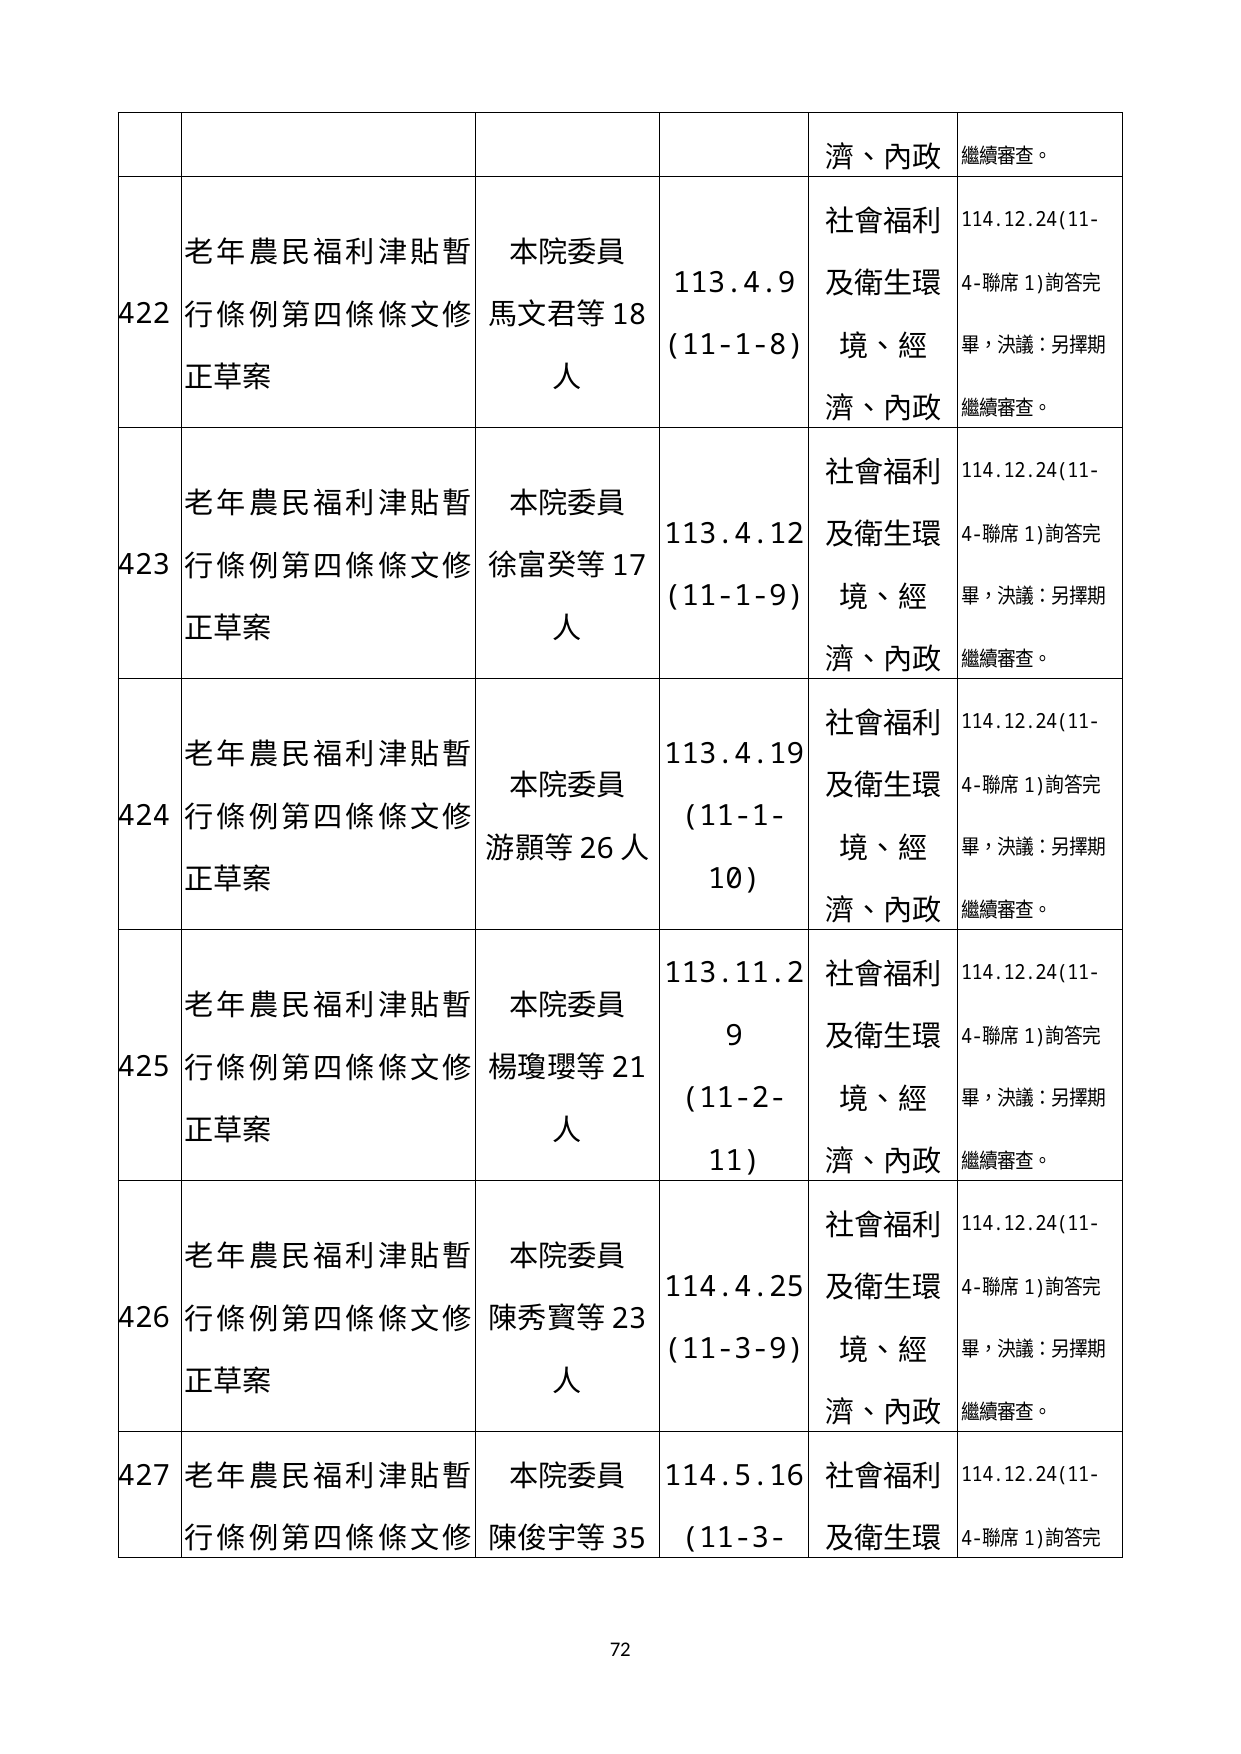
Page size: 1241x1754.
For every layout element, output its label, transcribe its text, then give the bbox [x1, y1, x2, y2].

table_cell 113.4.19 (11-1-10) [660, 679, 808, 929]
table_cell 老年農民福利津貼暫行條例第四條條文修正草案 [182, 679, 475, 929]
table_cell 老年農民福利津貼暫行條例第四條條文修正草案 [182, 177, 475, 427]
table_cell [121, 1467, 128, 1478]
table_cell 114.4.25 (11-3-9) [660, 1181, 808, 1431]
table_cell 本院委員 陳秀寳等23人 [476, 1181, 659, 1431]
table_cell 社會福利及衛生環境、經濟、內政 [809, 930, 957, 1180]
table_cell [121, 1058, 128, 1069]
table_cell [119, 177, 181, 427]
table_cell 114.12.24(11-4-聯席1)詢答完畢，決議：另擇期繼續審查。 [958, 428, 1122, 678]
table_cell 114.12.24(11-4-聯席1)詢答完畢，決議：另擇期繼續審查。 [958, 177, 1122, 427]
table_cell 社會福利及衛生環境、經濟、內政 [809, 428, 957, 678]
table_cell 113.11.29 (11-2-11) [660, 930, 808, 1180]
table_cell [119, 679, 181, 929]
table_cell 114.12.24(11-4-聯席1)詢答完畢，決議：另擇期繼續審查。 [958, 679, 1122, 929]
table_cell 本院委員 楊瓊瓔等21人 [476, 930, 659, 1180]
table_cell 社會福利及衛生環 [809, 1432, 957, 1557]
table_cell [119, 930, 181, 1180]
table_cell 本院委員 陳俊宇等35 [476, 1432, 659, 1557]
table_cell [121, 305, 128, 316]
table_cell 114.12.24(11-4-聯席1)詢答完畢，決議：另擇期繼續審查。 [958, 1181, 1122, 1431]
table_cell 濟、內政 [809, 113, 957, 176]
table_cell 老年農民福利津貼暫行條例第四條條文修正草案 [182, 428, 475, 678]
table_cell 113.4.12 (11-1-9) [660, 428, 808, 678]
table_cell [119, 1181, 181, 1431]
table_cell [476, 113, 659, 176]
table_cell 老年農民福利津貼暫行條例第四條條文修 [182, 1432, 475, 1557]
table_cell [660, 113, 808, 176]
table_cell [119, 428, 181, 678]
table_cell [121, 1309, 128, 1320]
table_cell 社會福利及衛生環境、經濟、內政 [809, 1181, 957, 1431]
table_cell 社會福利及衛生環境、經濟、內政 [809, 679, 957, 929]
table_cell [119, 113, 181, 176]
table_cell 113.4.9 (11-1-8) [660, 177, 808, 427]
table_cell 114.12.24(11-4-聯席1)詢答完畢，決議：另擇期繼續審查。 [958, 930, 1122, 1180]
table_cell 114.5.16 (11-3- [660, 1432, 808, 1557]
table_cell 本院委員 游顥等26人 [476, 679, 659, 929]
table_cell 本院委員 徐富癸等17人 [476, 428, 659, 678]
table_cell [121, 807, 128, 818]
table_cell 社會福利及衛生環境、經濟、內政 [809, 177, 957, 427]
table_cell [119, 1432, 181, 1557]
table_cell 老年農民福利津貼暫行條例第四條條文修正草案 [182, 1181, 475, 1431]
table_cell [182, 113, 475, 176]
table_cell 老年農民福利津貼暫行條例第四條條文修正草案 [182, 930, 475, 1180]
table_cell 114.12.24(11-4-聯席1)詢答完 [958, 1432, 1122, 1557]
table_cell 繼續審查。 [958, 113, 1122, 176]
table_cell [121, 556, 128, 567]
table_cell 本院委員 馬文君等18人 [476, 177, 659, 427]
